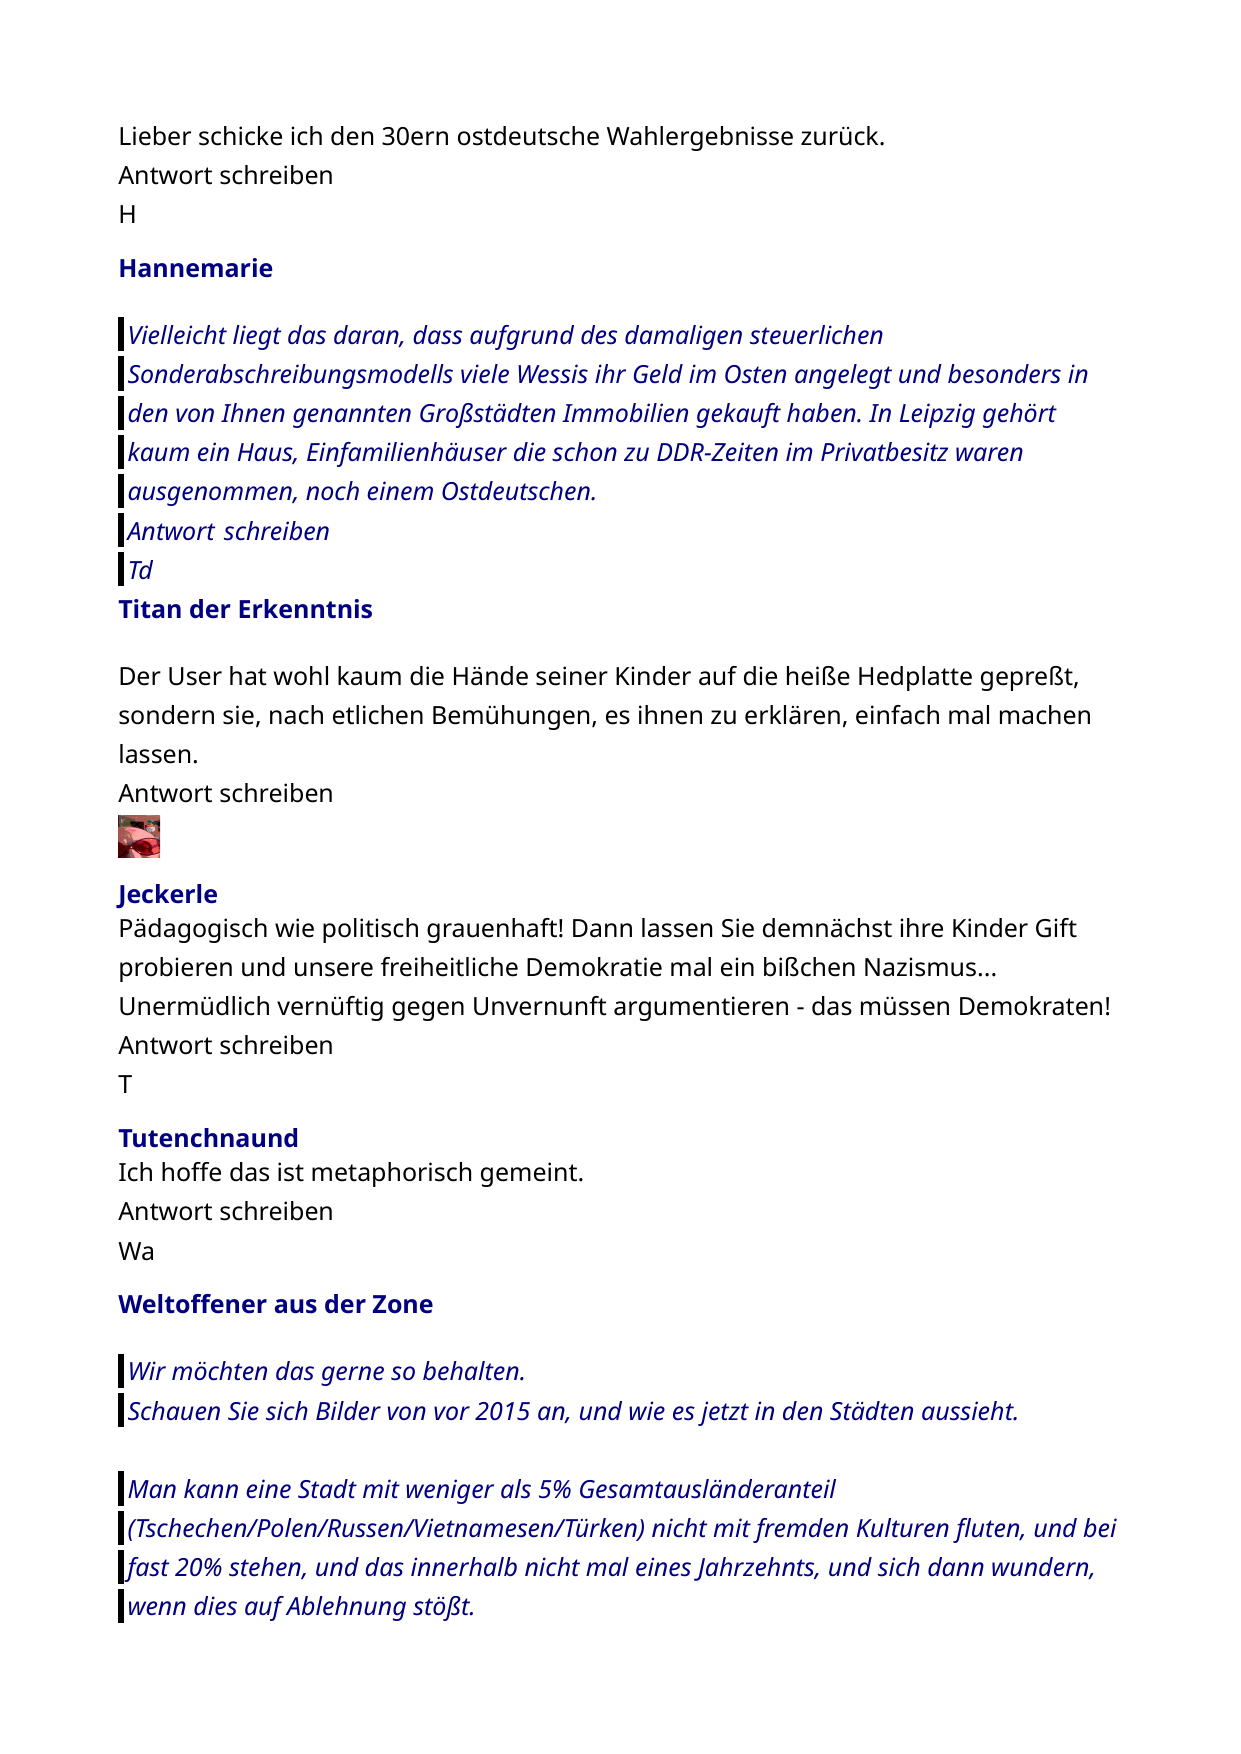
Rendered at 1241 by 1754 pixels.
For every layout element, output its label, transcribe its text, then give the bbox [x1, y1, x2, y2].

text Antwort schreiben [118, 1194, 1122, 1228]
text Ich hoffe das ist metaphorisch gemeint. [118, 1155, 1122, 1189]
text T [118, 1067, 1122, 1101]
text Der User hat wohl kaum die Hände seiner Kinder auf die heiße Hedplatte gepreßt, sondern sie, nach etlichen Bemühungen, es ihnen zu erklären, einfach mal machen lassen. [118, 658, 1122, 771]
text Antwort schreiben [118, 1028, 1122, 1062]
text H [118, 196, 1122, 231]
subtitle Hannemarie [118, 250, 1122, 284]
text Antwort schreiben [124, 513, 1122, 547]
subtitle Tutenchnaund [118, 1121, 1122, 1155]
text Antwort schreiben [118, 776, 1122, 810]
text Antwort schreiben [118, 157, 1122, 191]
text Pädagogisch wie politisch grauenhaft! Dann lassen Sie demnächst ihre Kinder Gift probieren und unsere freiheitliche Demokratie mal ein bißchen Nazismus... Unermüdlich vernüftig gegen Unvernunft argumentieren - das müssen Demokraten! [118, 910, 1122, 1023]
subtitle Jeckerle [118, 876, 1122, 910]
text Wa [118, 1233, 1122, 1267]
text Lieber schicke ich den 30ern ostdeutsche Wahlergebnisse zurück. [118, 118, 1122, 152]
subtitle Weltoffener aus der Zone [118, 1287, 1122, 1321]
text Td [124, 552, 1122, 586]
subtitle Titan der Erkenntnis [118, 591, 1122, 626]
text Wir möchten das gerne so behalten. Schauen Sie sich Bilder von vor 2015 an, und wie es jetzt in den Städten aussieht. Man kann eine Stadt mit weniger als 5% Gesamtausländeranteil (Tschechen/Polen/Russen/Vietnamesen/Türken) nicht mit fremden Kulturen fluten, und bei fast 20% stehen, und das innerhalb nicht mal eines Jahrzehnts, und sich dann wundern, wenn dies auf Ablehnung stößt. [118, 1354, 1122, 1623]
picture [118, 815, 161, 858]
text Vielleicht liegt das daran, dass aufgrund des damaligen steuerlichen Sonderabschreibungsmodells viele Wessis ihr Geld im Osten angelegt und besonders in den von Ihnen genannten Großstädten Immobilien gekauft haben. In Leipzig gehört kaum ein Haus, Einfamilienhäuser die schon zu DDR-Zeiten im Privatbesitz waren ausgenommen, noch einem Ostdeutschen. [118, 317, 1122, 508]
